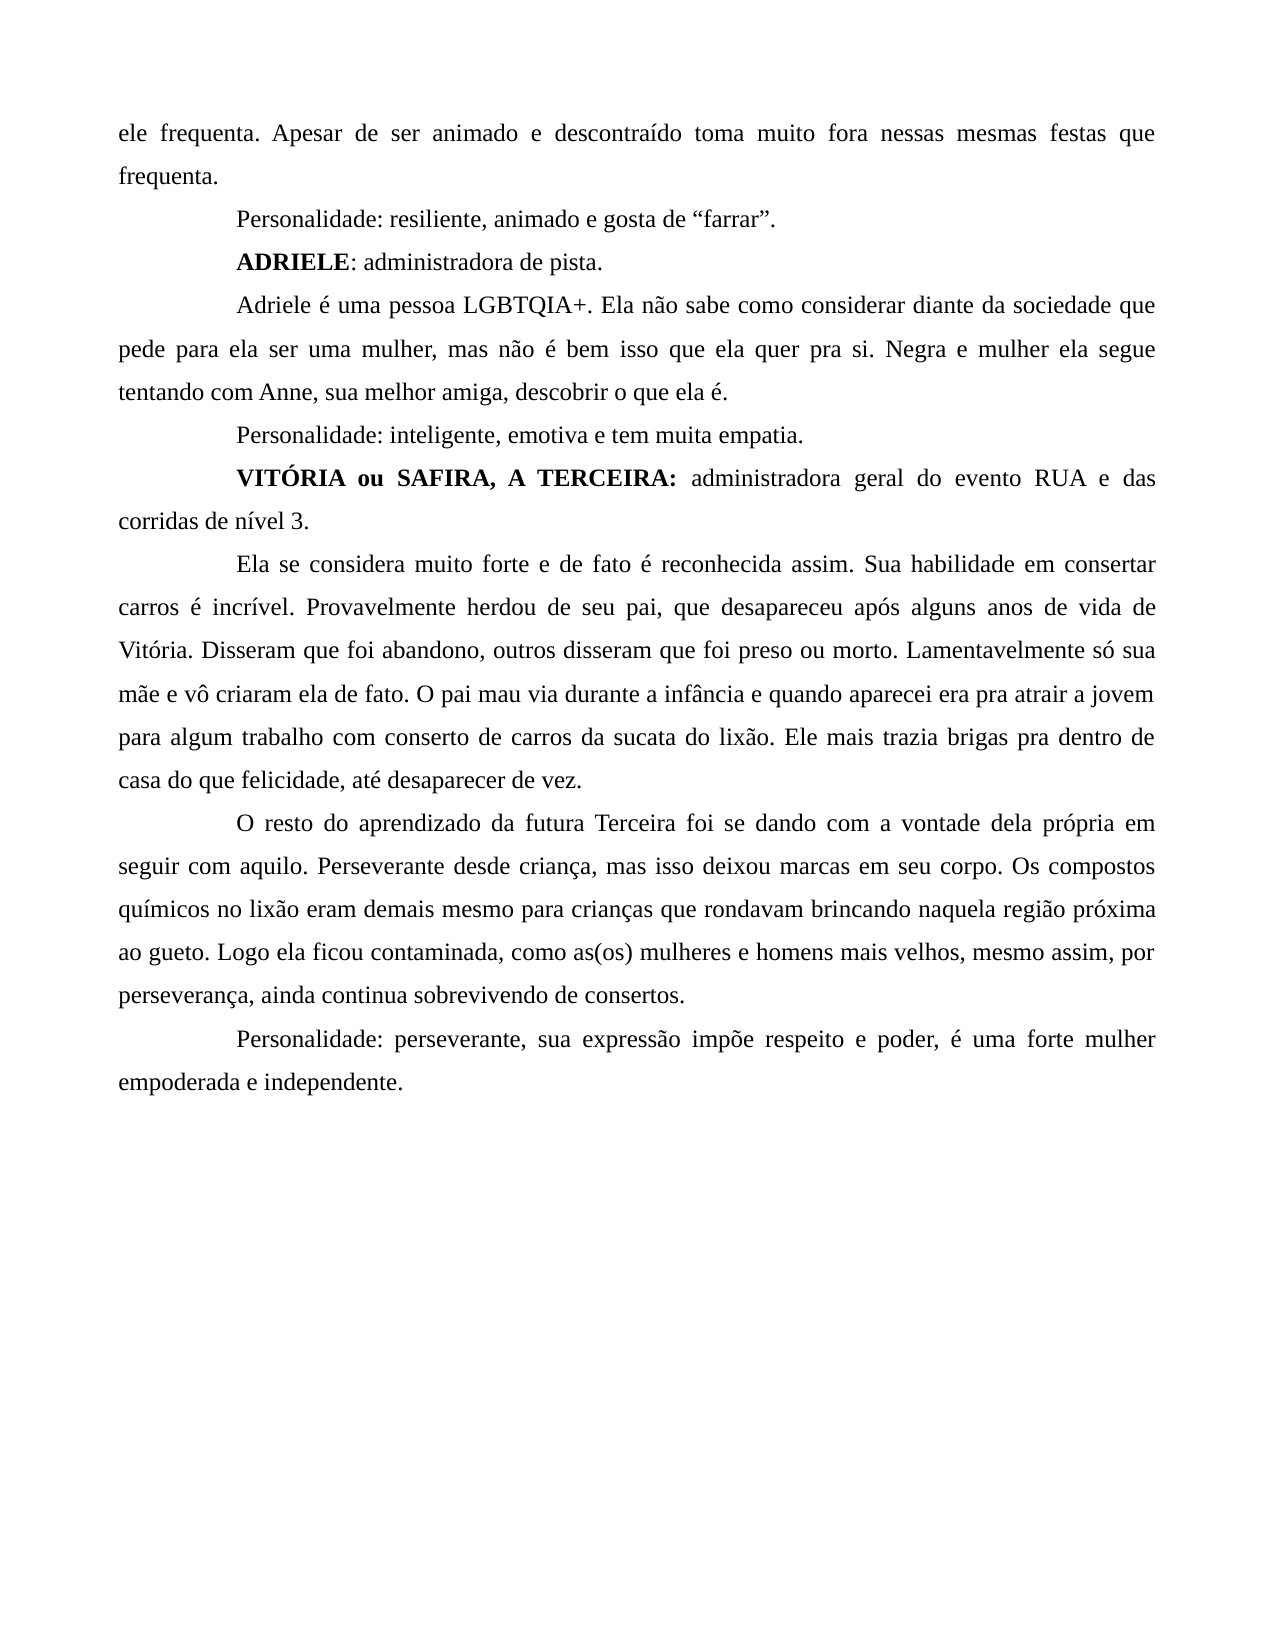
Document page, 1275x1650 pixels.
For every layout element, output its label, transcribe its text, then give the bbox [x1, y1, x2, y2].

text Ela se considera muito forte e de fato é reconhecida assim. Sua habilidade em consertar carros é incrível. Provavelmente herdou de seu pai, que desapareceu após alguns anos de vida de Vitória. Disseram que foi abandono, outros disseram que foi preso ou morto. Lamentavelmente só sua mãe e vô criaram ela de fato. O pai mau via durante a infância e quando aparecei era pra atrair a jovem para algum trabalho com conserto de carros da sucata do lixão. Ele mais trazia brigas pra dentro de casa do que felicidade, até desaparecer de vez. [118, 549, 1157, 794]
text ele frequenta. Apesar de ser animado e descontraído toma muito fora nessas mesmas festas que frequenta. [118, 118, 1157, 190]
text ADRIELE: administradora de pista. [118, 247, 1157, 276]
text O resto do aprendizado da futura Terceira foi se dando com a vontade dela própria em seguir com aquilo. Perseverante desde criança, mas isso deixou marcas em seu corpo. Os compostos químicos no lixão eram demais mesmo para crianças que rondavam brincando naquela região próxima ao gueto. Logo ela ficou contaminada, como as(os) mulheres e homens mais velhos, mesmo assim, por perseverança, ainda continua sobrevivendo de consertos. [118, 808, 1157, 1009]
text Personalidade: inteligente, emotiva e tem muita empatia. [118, 420, 1157, 449]
text Adriele é uma pessoa LGBTQIA+. Ela não sabe como considerar diante da sociedade que pede para ela ser uma mulher, mas não é bem isso que ela quer pra si. Negra e mulher ela segue tentando com Anne, sua melhor amiga, descobrir o que ela é. [118, 291, 1157, 406]
text Personalidade: perseverante, sua expressão impõe respeito e poder, é uma forte mulher empoderada e independente. [118, 1024, 1157, 1096]
text VITÓRIA ou SAFIRA, A TERCEIRA: administradora geral do evento RUA e das corridas de nível 3. [118, 463, 1157, 535]
text Personalidade: resiliente, animado e gosta de “farrar”. [118, 204, 1157, 233]
